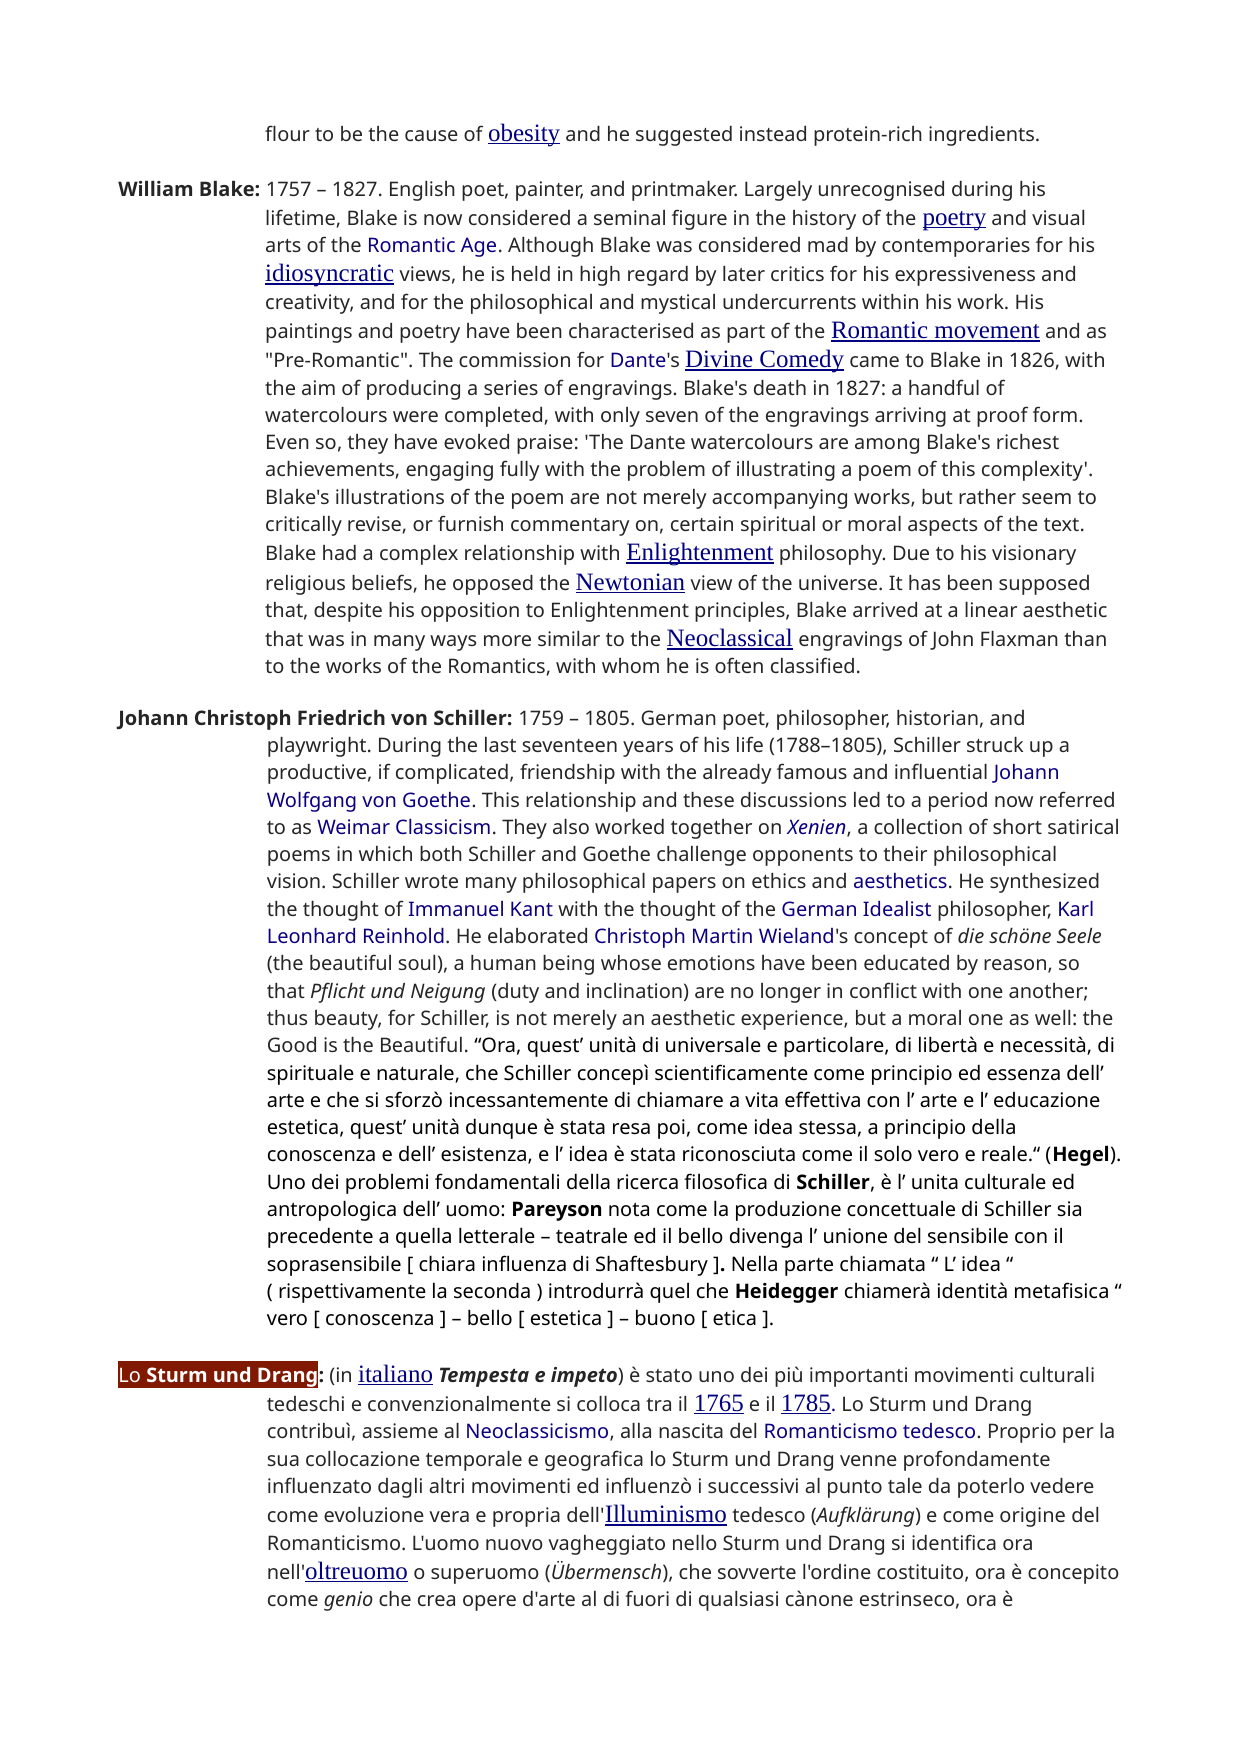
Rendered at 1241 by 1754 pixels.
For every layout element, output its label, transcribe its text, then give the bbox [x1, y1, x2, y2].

text flour to be the cause of obesity and he suggested instead protein-rich ingredients. [118, 118, 1122, 147]
text Lo Sturm und Drang: (in italiano Tempesta e impeto) è stato uno dei più importanti movimenti culturali tedeschi e convenzionalmente si colloca tra il 1765 e il 1785. Lo Sturm und Drang contribuì, assieme al Neoclassicismo, alla nascita del Romanticismo tedesco. Proprio per la sua collocazione temporale e geografica lo Sturm und Drang venne profondamente influenzato dagli altri movimenti ed influenzò i successivi al punto tale da poterlo vedere come evoluzione vera e propria dell'Illuminismo tedesco (Aufklärung) e come origine del Romanticismo. L'uomo nuovo vagheggiato nello Sturm und Drang si identifica ora nell'oltreuomo o superuomo (Übermensch), che sovverte l'ordine costituito, ora è concepito come genio che crea opere d'arte al di fuori di qualsiasi cànone estrinseco, ora è [118, 1359, 1122, 1612]
text William Blake: 1757 – 1827. English poet, painter, and printmaker. Largely unrecognised during his lifetime, Blake is now considered a seminal figure in the history of the poetry and visual arts of the Romantic Age. Although Blake was considered mad by contemporaries for his idiosyncratic views, he is held in high regard by later critics for his expressiveness and creativity, and for the philosophical and mystical undercurrents within his work. His paintings and poetry have been characterised as part of the Romantic movement and as "Pre-Romantic". The commission for Dante's Divine Comedy came to Blake in 1826, with the aim of producing a series of engravings. Blake's death in 1827: a handful of watercolours were completed, with only seven of the engravings arriving at proof form. Even so, they have evoked praise: 'The Dante watercolours are among Blake's richest achievements, engaging fully with the problem of illustrating a poem of this complexity'. Blake's illustrations of the poem are not merely accompanying works, but rather seem to critically revise, or furnish commentary on, certain spiritual or moral aspects of the text. Blake had a complex relationship with Enlightenment philosophy. Due to his visionary religious beliefs, he opposed the Newtonian view of the universe. It has been supposed that, despite his opposition to Enlightenment principles, Blake arrived at a linear aesthetic that was in many ways more similar to the Neoclassical engravings of John Flaxman than to the works of the Romantics, with whom he is often classified. [118, 175, 1122, 680]
text Johann Christoph Friedrich von Schiller: 1759 – 1805. German poet, philosopher, historian, and playwright. During the last seventeen years of his life (1788–1805), Schiller struck up a productive, if complicated, friendship with the already famous and influential Johann Wolfgang von Goethe. This relationship and these discussions led to a period now referred to as Weimar Classicism. They also worked together on Xenien, a collection of short satirical poems in which both Schiller and Goethe challenge opponents to their philosophical vision. Schiller wrote many philosophical papers on ethics and aesthetics. He synthesized the thought of Immanuel Kant with the thought of the German Idealist philosopher, Karl Leonhard Reinhold. He elaborated Christoph Martin Wieland's concept of die schöne Seele (the beautiful soul), a human being whose emotions have been educated by reason, so that Pflicht und Neigung (duty and inclination) are no longer in conflict with one another; thus beauty, for Schiller, is not merely an aesthetic experience, but a moral one as well: the Good is the Beautiful. “Ora, quest’ unità di universale e particolare, di libertà e necessità, di spirituale e naturale, che Schiller concepì scientificamente come principio ed essenza dell’ arte e che si sforzò incessantemente di chiamare a vita effettiva con l’ arte e l’ educazione estetica, quest’ unità dunque è stata resa poi, come idea stessa, a principio della conoscenza e dell’ esistenza, e l’ idea è stata riconosciuta come il solo vero e reale.“ (Hegel). Uno dei problemi fondamentali della ricerca filosofica di Schiller, è l’ unita culturale ed antropologica dell’ uomo: Pareyson nota come la produzione concettuale di Schiller sia precedente a quella letterale – teatrale ed il bello divenga l’ unione del sensibile con il soprasensibile [ chiara influenza di Shaftesbury ]. Nella parte chiamata “ L’ idea “ ( rispettivamente la seconda ) introdurrà quel che Heidegger chiamerà identità metafisica “ vero [ conoscenza ] – bello [ estetica ] – buono [ etica ]. [118, 704, 1122, 1332]
